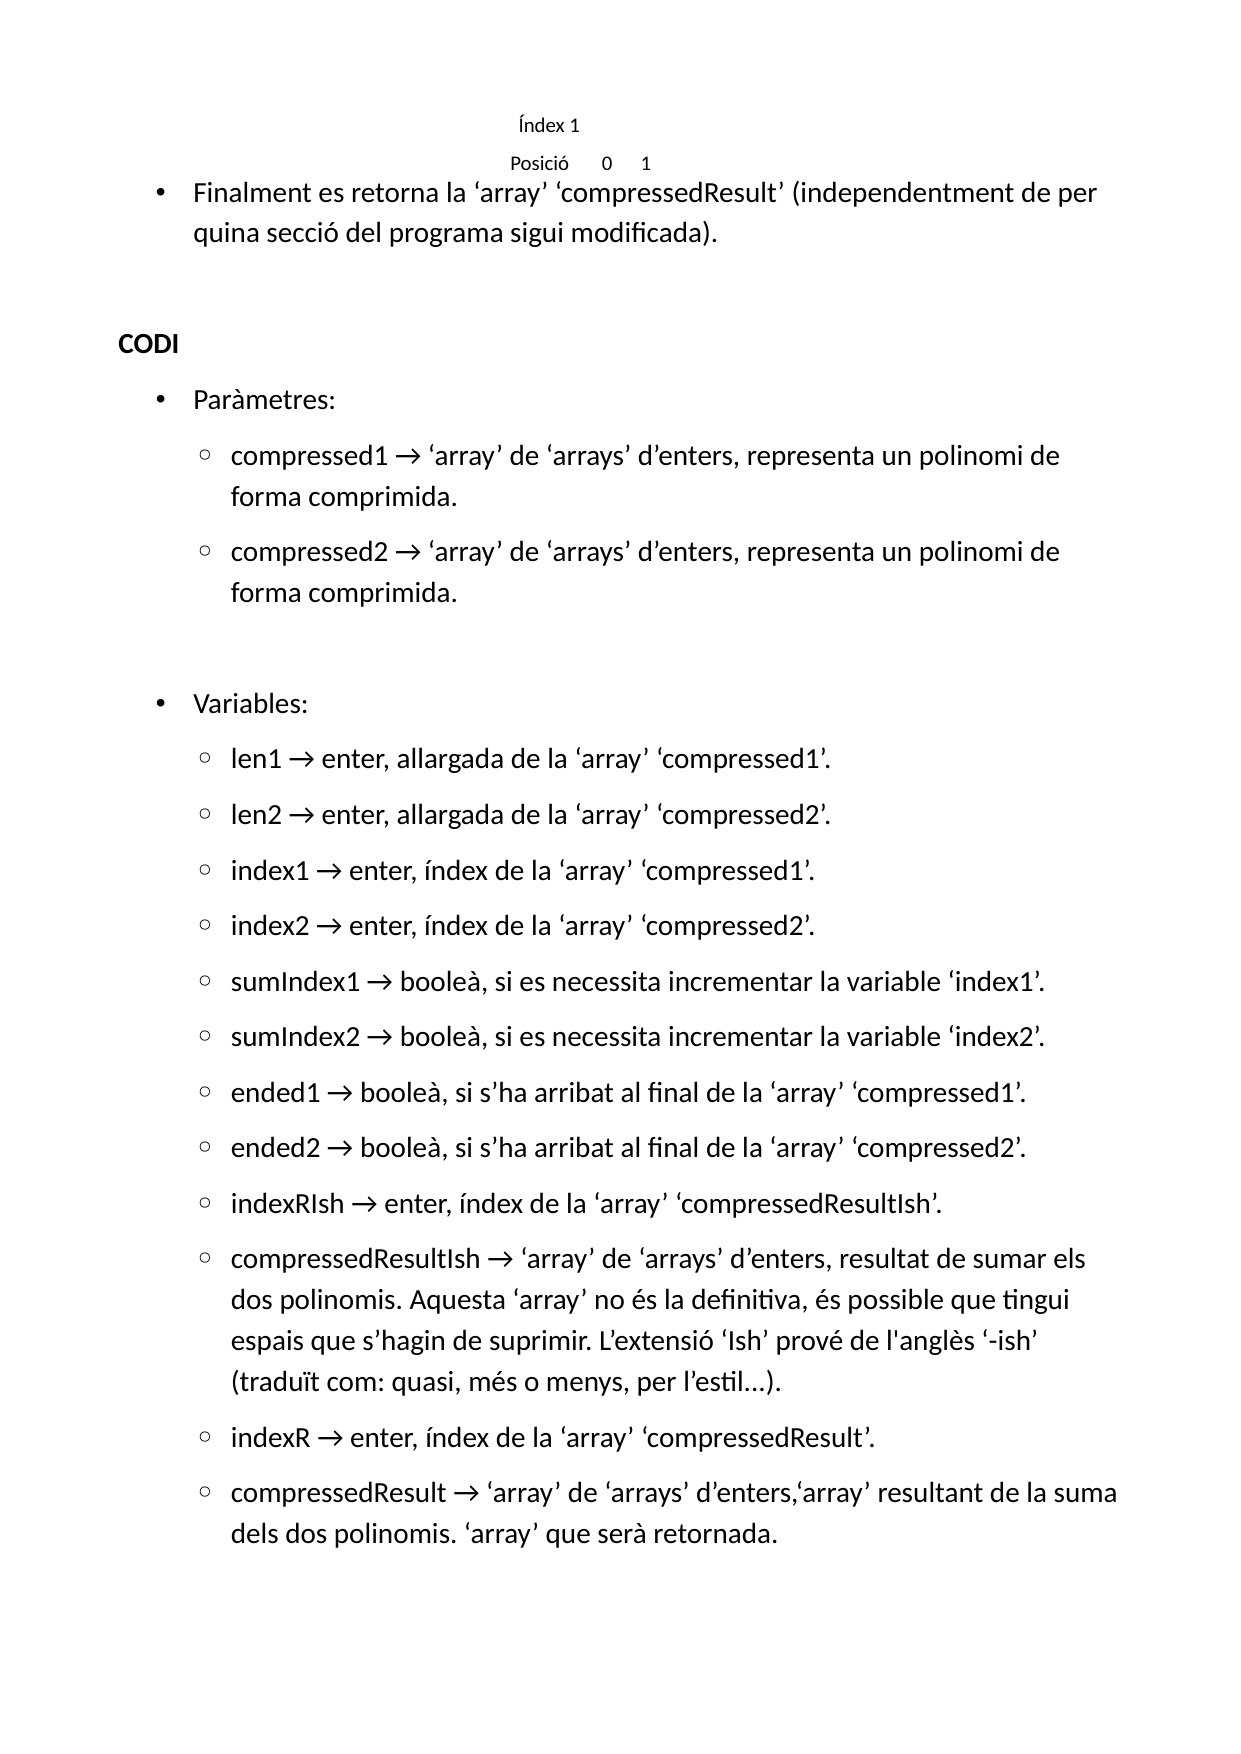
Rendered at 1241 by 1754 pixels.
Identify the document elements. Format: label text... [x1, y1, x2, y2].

list compressedResult → ‘array’ de ‘arrays’ d’enters,‘array’ resultant de la suma dels dos polinomis. ‘array’ que serà retornada. [193, 1474, 1122, 1551]
list Finalment es retorna la ‘array’ ‘compressedResult’ (independentment de per quina secció del programa sigui modificada). [156, 174, 1122, 250]
list index1 → enter, índex de la ‘array’ ‘compressed1’. [193, 852, 1122, 887]
list indexRIsh → enter, índex de la ‘array’ ‘compressedResultIsh’. [193, 1185, 1122, 1220]
list compressed1 → ‘array’ de ‘arrays’ d’enters, representa un polinomi de forma comprimida. [193, 437, 1122, 513]
list len2 → enter, allargada de la ‘array’ ‘compressed2’. [193, 796, 1122, 832]
list len1 → enter, allargada de la ‘array’ ‘compressed1’. [193, 741, 1122, 776]
list sumIndex1 → booleà, si es necessita incrementar la variable ‘index1’. [193, 963, 1122, 998]
text CODI [118, 326, 1122, 361]
list sumIndex2 → booleà, si es necessita incrementar la variable ‘index2’. [193, 1018, 1122, 1054]
list index2 → enter, índex de la ‘array’ ‘compressed2’. [193, 907, 1122, 943]
list ended1 → booleà, si s’ha arribat al final de la ‘array’ ‘compressed1’. [193, 1074, 1122, 1109]
list Paràmetres: [156, 381, 1122, 417]
list ended2 → booleà, si s’ha arribat al final de la ‘array’ ‘compressed2’. [193, 1129, 1122, 1165]
list compressed2 → ‘array’ de ‘arrays’ d’enters, representa un polinomi de forma comprimida. [193, 533, 1122, 610]
list compressedResultIsh → ‘array’ de ‘arrays’ d’enters, resultat de sumar els dos polinomis. Aquesta ‘array’ no és la definitiva, és possible que tingui espais que s’hagin de suprimir. L’extensió ‘Ish’ prové de l'anglès ‘-ish’ (traduït com: quasi, més o menys, per l’estil...). [193, 1240, 1122, 1399]
list Variables: [156, 685, 1122, 721]
list indexR → enter, índex de la ‘array’ ‘compressedResult’. [193, 1419, 1122, 1454]
